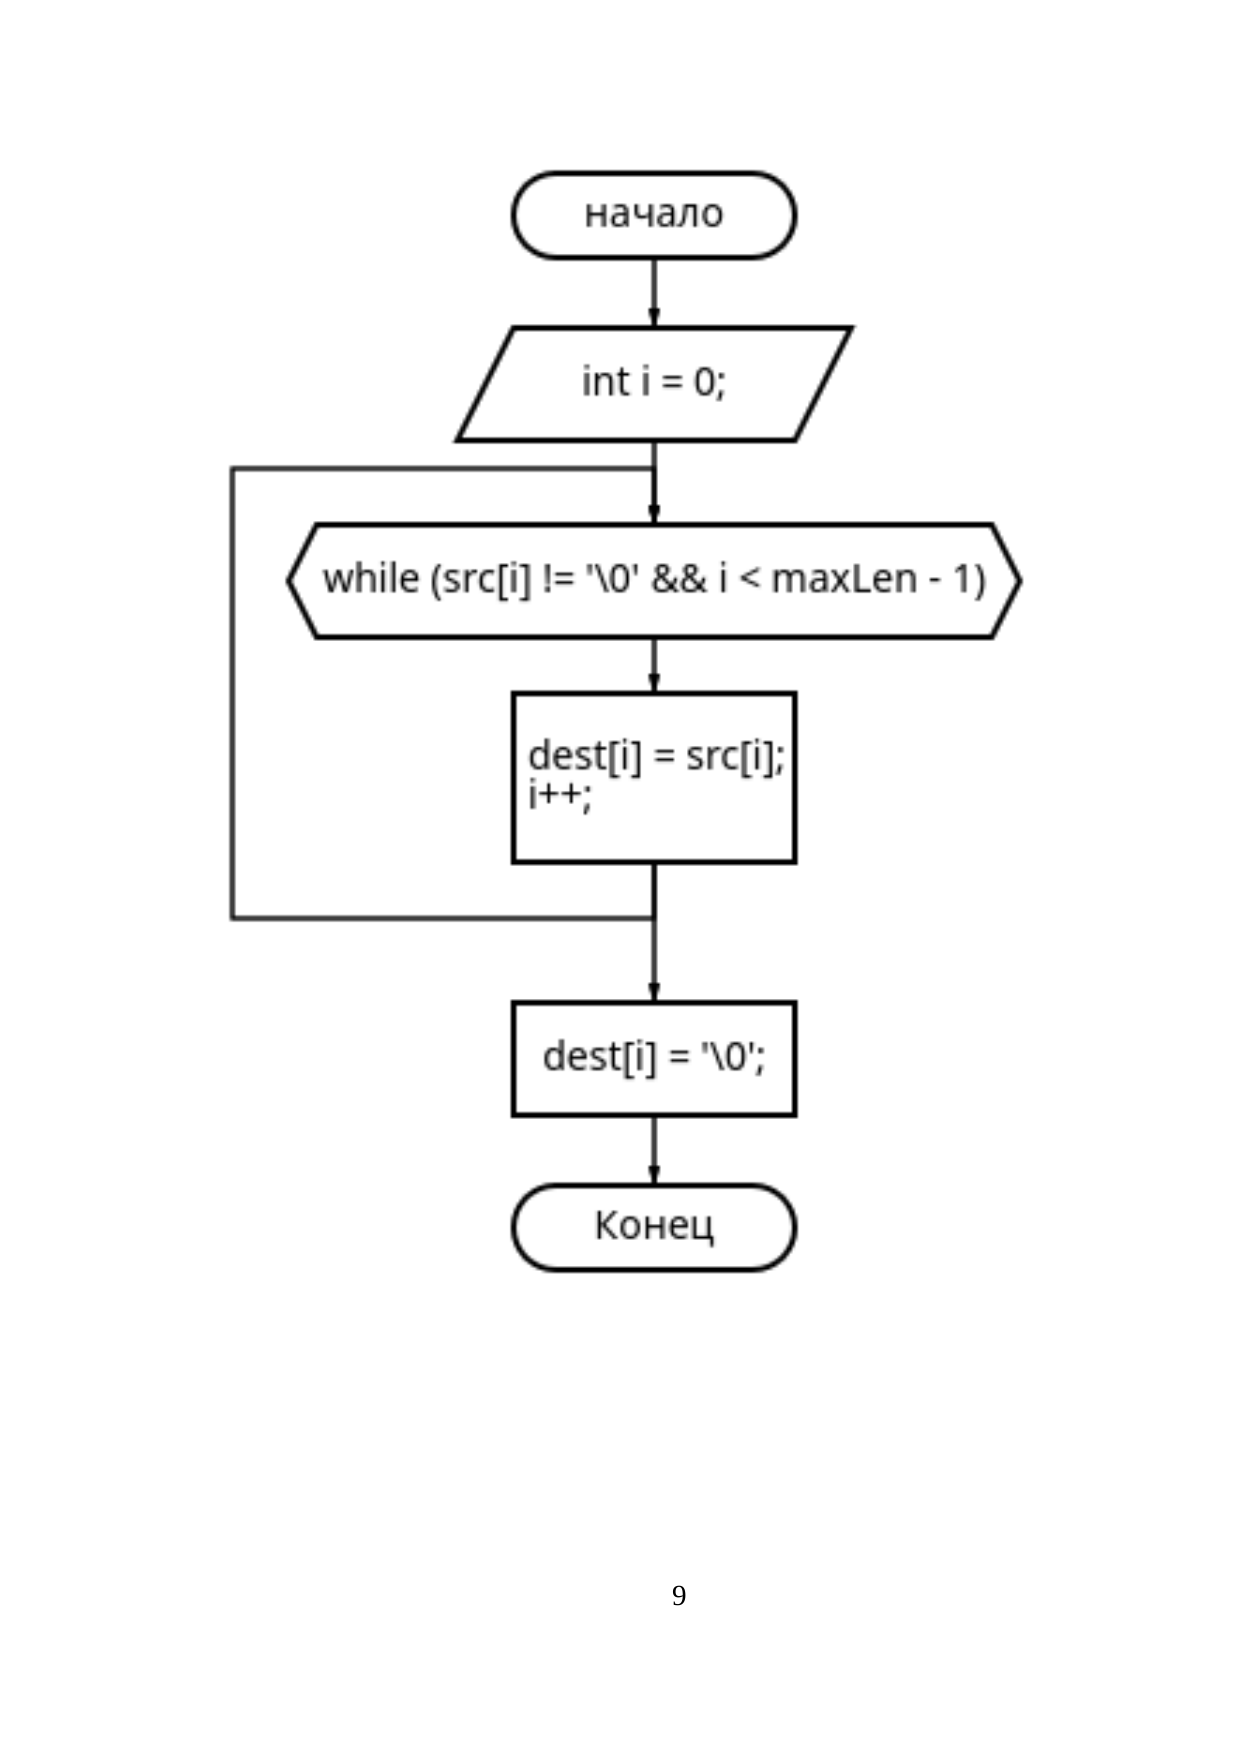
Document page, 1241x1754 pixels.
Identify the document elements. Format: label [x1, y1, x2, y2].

picture [177, 118, 1077, 1327]
